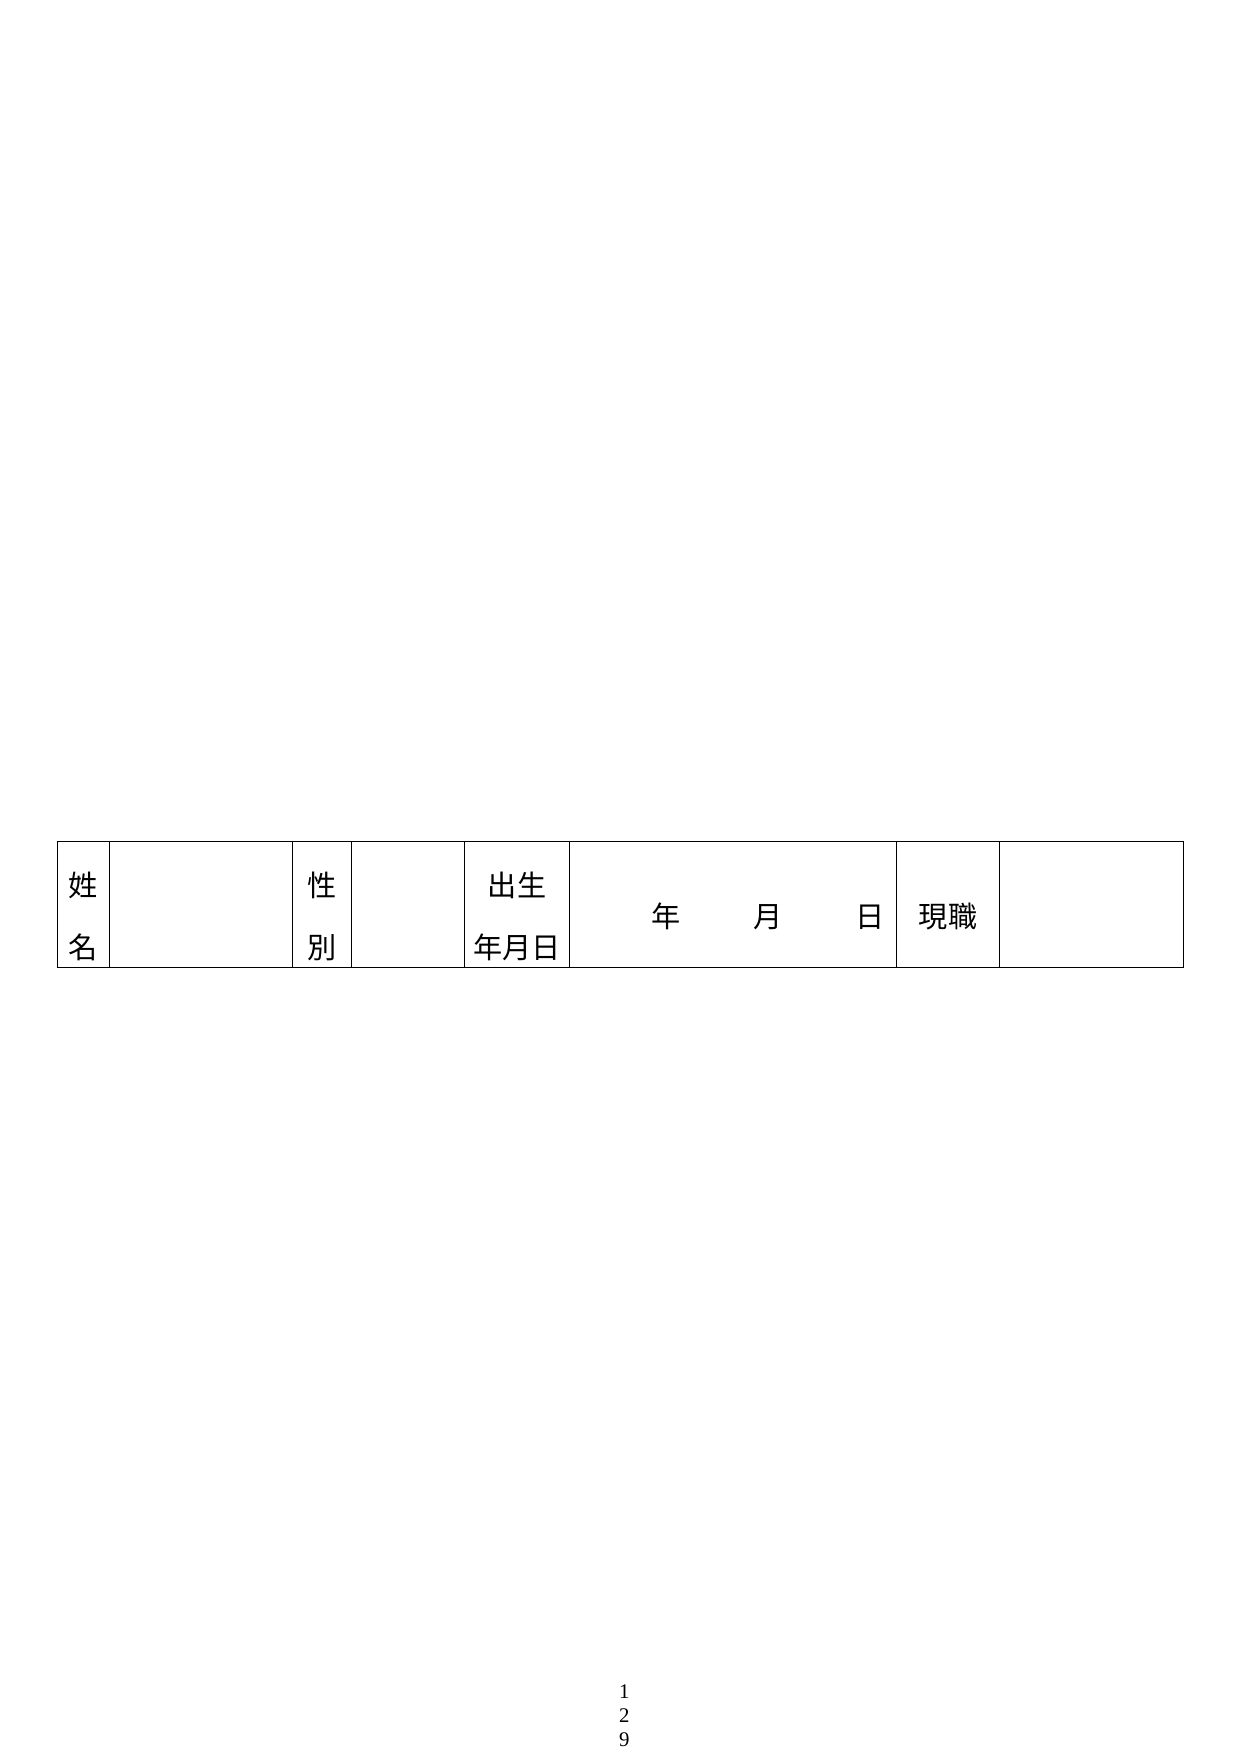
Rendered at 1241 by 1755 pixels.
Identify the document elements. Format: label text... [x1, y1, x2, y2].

table_header 出生 年月日 [465, 842, 569, 967]
table_header 性別 [293, 842, 351, 967]
table_header [352, 842, 464, 967]
table_header [1000, 842, 1183, 967]
table_header 姓名 [58, 842, 109, 967]
table_header 現職 [897, 842, 999, 967]
table_header 年 月 日 [570, 842, 896, 967]
table_header [110, 842, 292, 967]
